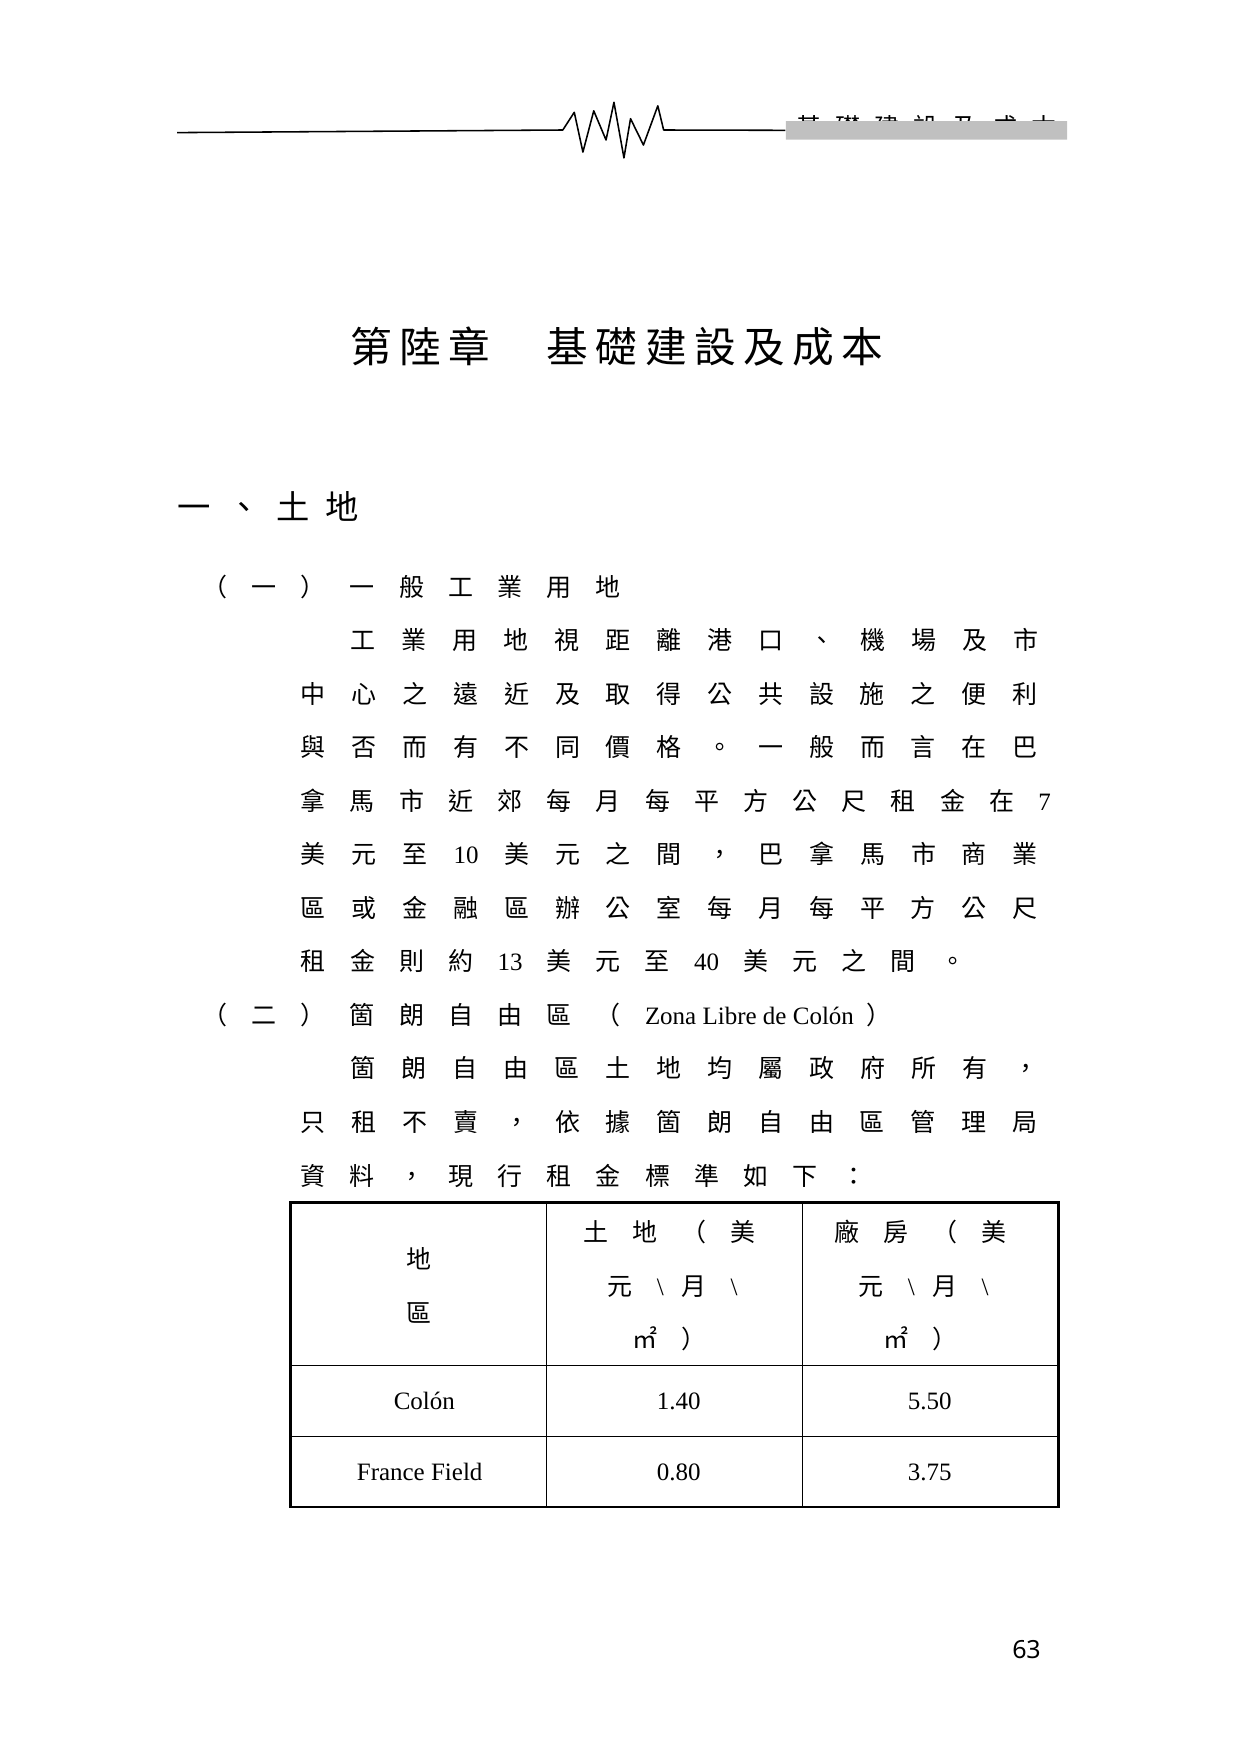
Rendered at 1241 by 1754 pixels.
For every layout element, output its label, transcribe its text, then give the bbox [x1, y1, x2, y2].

table_cell Colón [292, 1366, 546, 1436]
table_cell 3.75 [803, 1437, 1057, 1506]
text 工業用地視距離港口、機場及市中心之遠近及取得公共設施之便利與否而有不同價格。一般而言在巴拿馬市近郊每月每平方公尺租金在7美元至10美元之間，巴拿馬市商業區或金融區辦公室每月每平方公尺租金則約13美元至40美元之間。 [276, 612, 1063, 987]
text 一、土地 [178, 478, 1063, 532]
table_cell France Field [292, 1437, 546, 1506]
table_cell 1.40 [547, 1366, 802, 1436]
table_cell 0.80 [547, 1437, 802, 1506]
text （二）箇朗自由區（Zona Libre de Colón） [202, 987, 1063, 1040]
table_cell 5.50 [803, 1366, 1057, 1436]
table_header 地 區 [292, 1204, 546, 1365]
table_header 土地（美元\月\㎡） [547, 1204, 802, 1365]
table_header 廠房（美元\月\㎡） [803, 1204, 1057, 1365]
text （一）一般工業用地 [202, 558, 1063, 612]
text 箇朗自由區土地均屬政府所有，只租不賣，依據箇朗自由區管理局資料，現行租金標準如下： [276, 1040, 1063, 1201]
text 第陸章 基礎建設及成本 [178, 291, 1063, 398]
